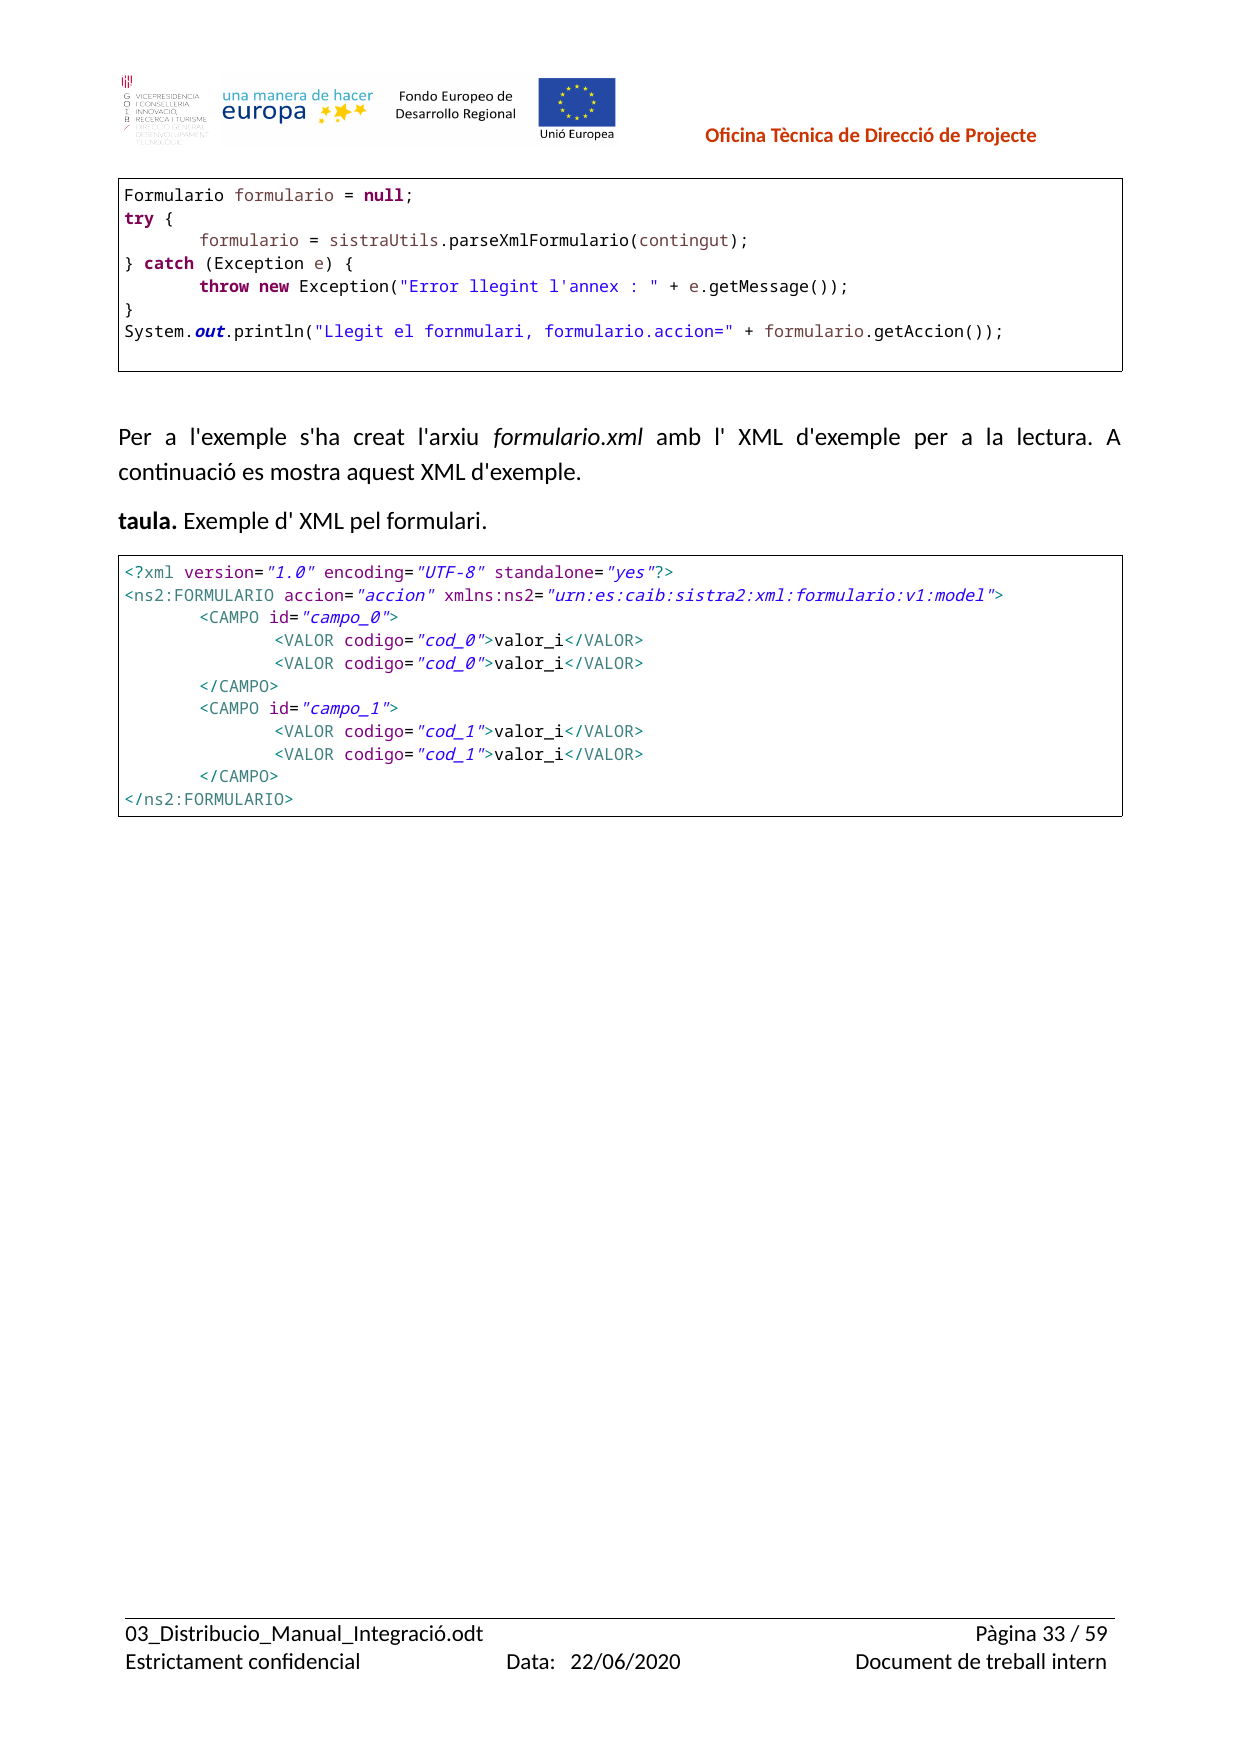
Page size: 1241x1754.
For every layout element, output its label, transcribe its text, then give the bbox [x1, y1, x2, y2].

table_header <?xml version="1.0" encoding="UTF-8" standalone="yes"?> <ns2:FORMULARIO accion="accion" xmlns:ns2="urn:es:caib:sistra2:xml:formulario:v1:model"> <CAMPO id="campo_0"> <VALOR codigo="cod_0">valor_i</VALOR> <VALOR codigo="cod_0">valor_i</VALOR> </CAMPO> <CAMPO id="campo_1"> <VALOR codigo="cod_1">valor_i</VALOR> <VALOR codigo="cod_1">valor_i</VALOR> </CAMPO> </ns2:FORMULARIO> [119, 556, 1122, 816]
text Per a l'exemple s'ha creat l'arxiu formulario.xml amb l' XML d'exemple per a la lectura. A continuació es mostra aquest XML d'exemple. [118, 421, 1122, 486]
table_header Formulario formulario = null; try { formulario = sistraUtils.parseXmlFormulario(contingut); } catch (Exception e) { throw new Exception("Error llegint l'annex : " + e.getMessage()); } System.out.println("Llegit el fornmulari, formulario.accion=" + formulario.getAccion()); [119, 179, 1122, 371]
picture [118, 73, 213, 147]
picture [219, 73, 621, 147]
text taula. Exemple d' XML pel formulari. [118, 505, 1122, 536]
